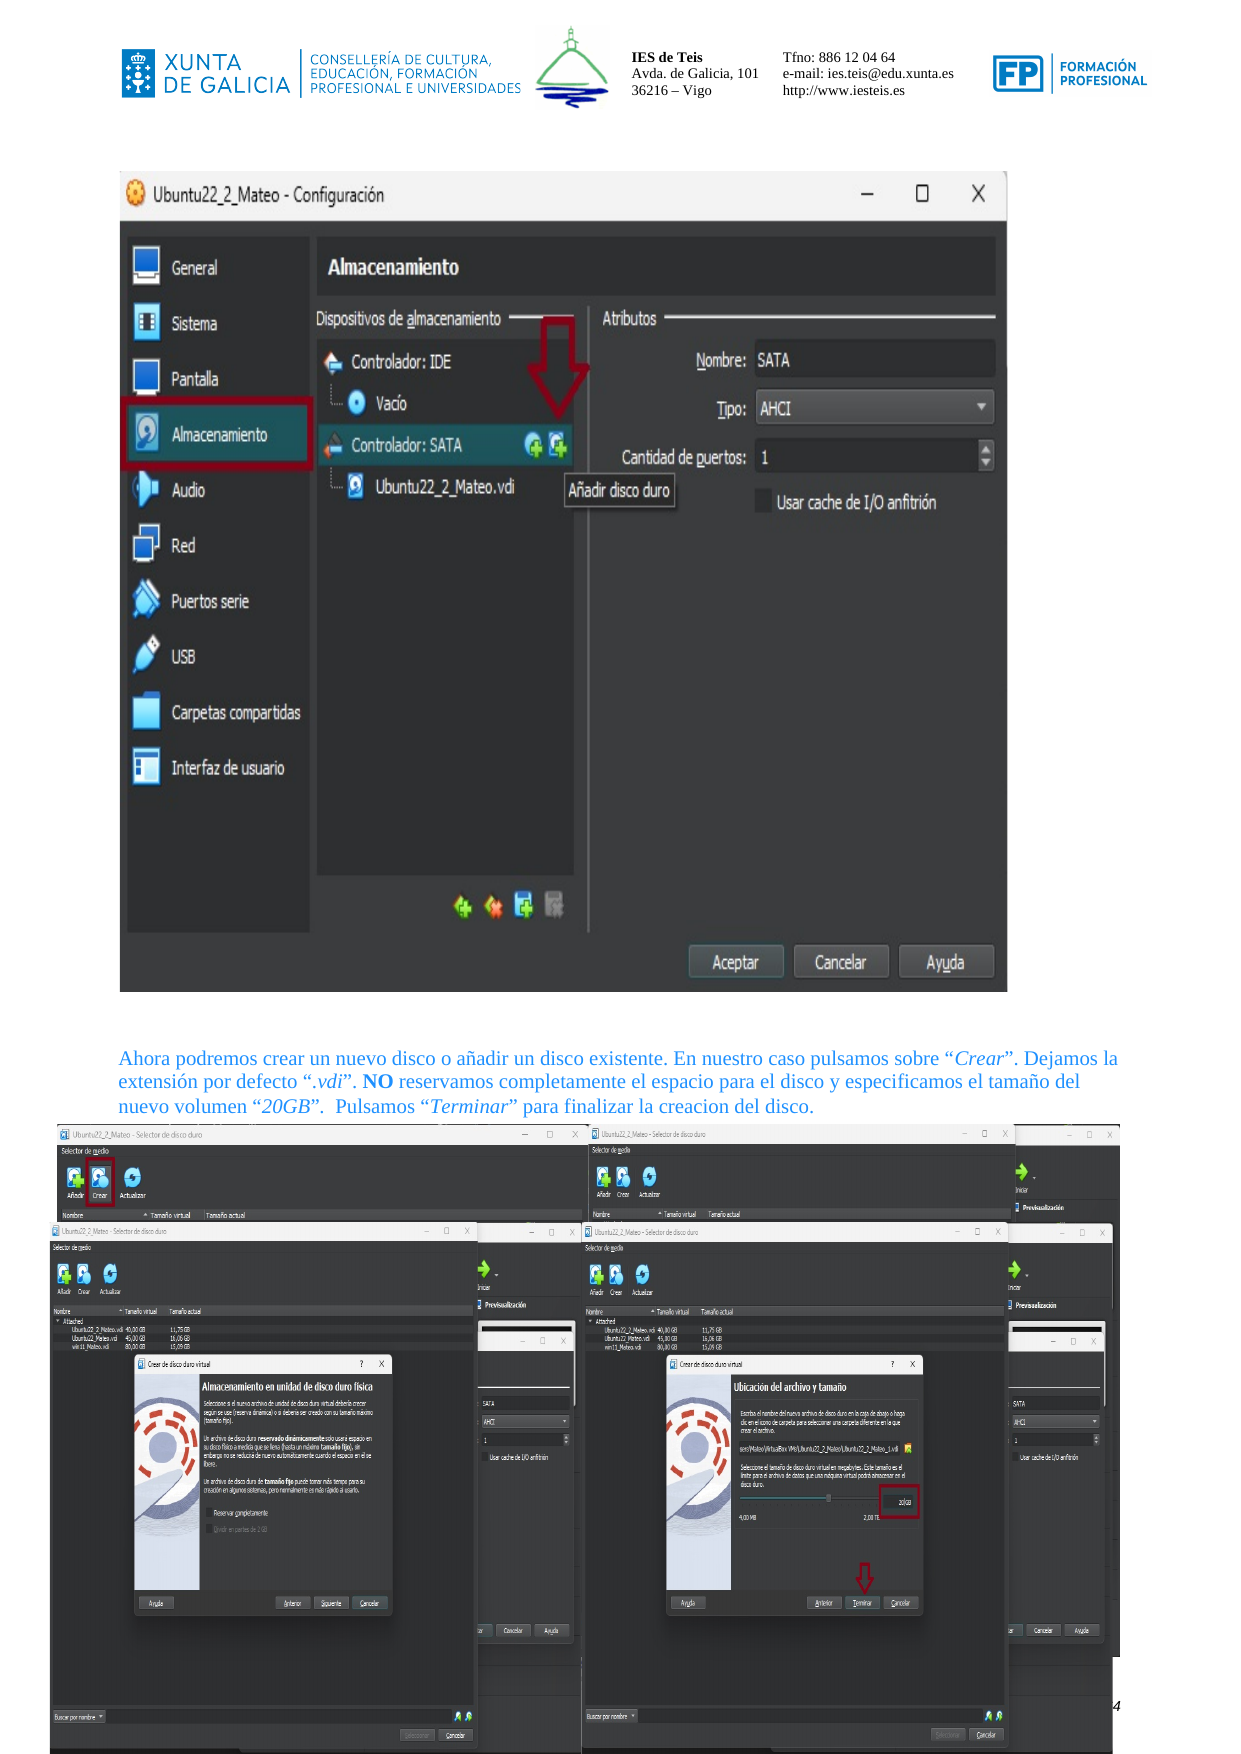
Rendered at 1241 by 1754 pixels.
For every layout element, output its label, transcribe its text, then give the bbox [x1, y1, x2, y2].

picture [989, 50, 1153, 97]
picture [121, 49, 521, 98]
picture [534, 25, 611, 110]
text Ahora podremos crear un nuevo disco o añadir un disco existente. En nuestro caso pulsamos sobre “Crear”. Dejamos la extensión por defecto “.vdi”. NO reservamos completamente el espacio para el disco y especificamos el tamaño del nuevo volumen “20GB”. Pulsamos “Terminar” para finalizar la creacion del disco. [118, 1045, 1122, 1118]
picture [119, 171, 1008, 992]
picture [49, 1124, 1120, 1754]
